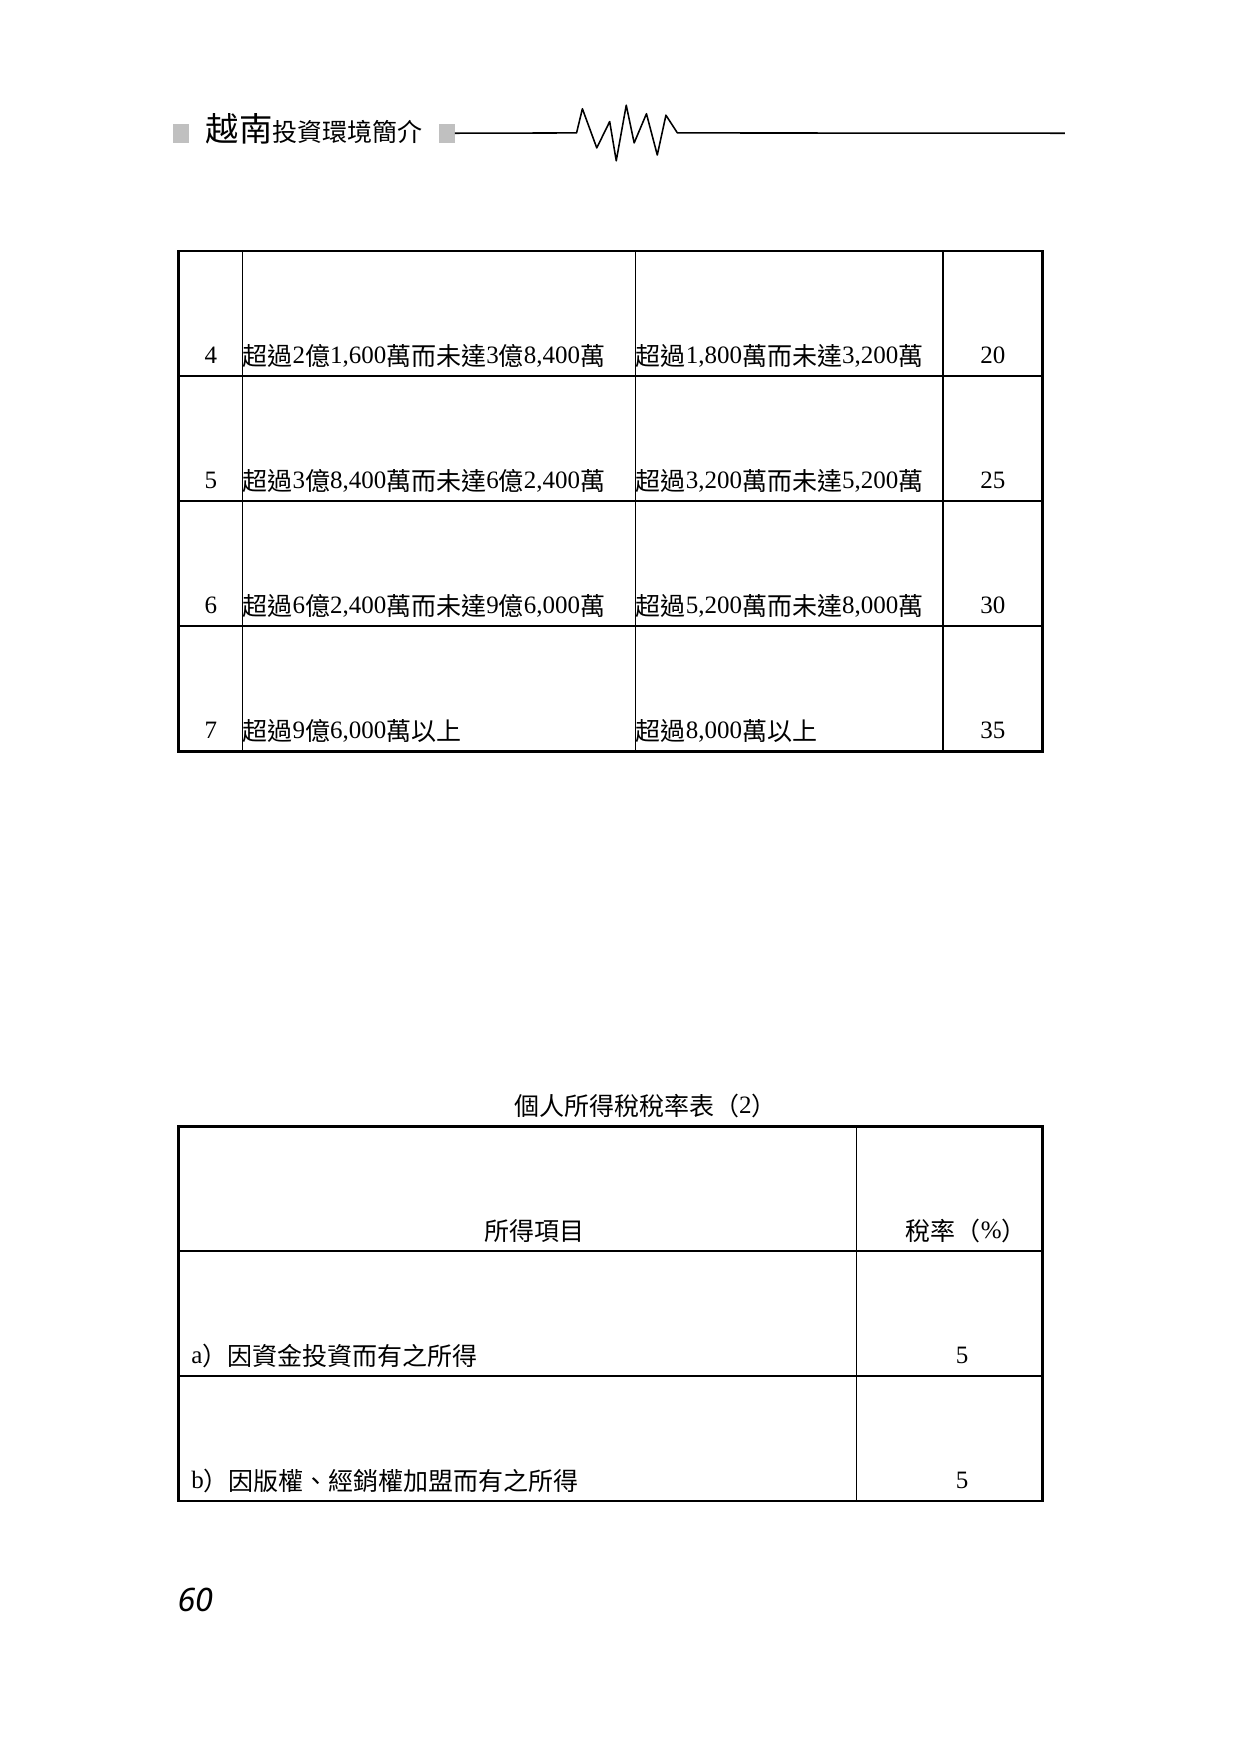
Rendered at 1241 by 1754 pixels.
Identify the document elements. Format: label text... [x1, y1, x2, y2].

table_header 所得項目 [180, 1128, 856, 1250]
table_cell 超過5,200萬而未達8,000萬 [636, 502, 942, 625]
table_cell 35 [944, 627, 1041, 750]
table_cell 超過3,200萬而未達5,200萬 [636, 377, 942, 500]
table_cell 6 [180, 502, 242, 625]
table_cell 5 [180, 377, 242, 500]
table_cell a）因資金投資而有之所得 [180, 1252, 856, 1375]
table_cell b）因版權、經銷權加盟而有之所得 [180, 1377, 856, 1500]
table_cell 超過9億6,000萬以上 [243, 627, 635, 750]
table_cell 20 [944, 252, 1041, 375]
table_cell 30 [944, 502, 1041, 625]
table_cell 25 [944, 377, 1041, 500]
table_header 稅率（%） [857, 1128, 1041, 1250]
table_cell 超過3億8,400萬而未達6億2,400萬 [243, 377, 635, 500]
table_cell 7 [180, 627, 242, 750]
table_cell 超過2億1,600萬而未達3億8,400萬 [243, 252, 635, 375]
table_cell 超過1,800萬而未達3,200萬 [636, 252, 942, 375]
table_cell 4 [180, 252, 242, 375]
text 個人所得稅稅率表（2） [177, 1063, 1063, 1125]
table_cell 超過8,000萬以上 [636, 627, 942, 750]
table_cell 超過6億2,400萬而未達9億6,000萬 [243, 502, 635, 625]
table_cell 5 [857, 1252, 1041, 1375]
table_cell 5 [857, 1377, 1041, 1500]
